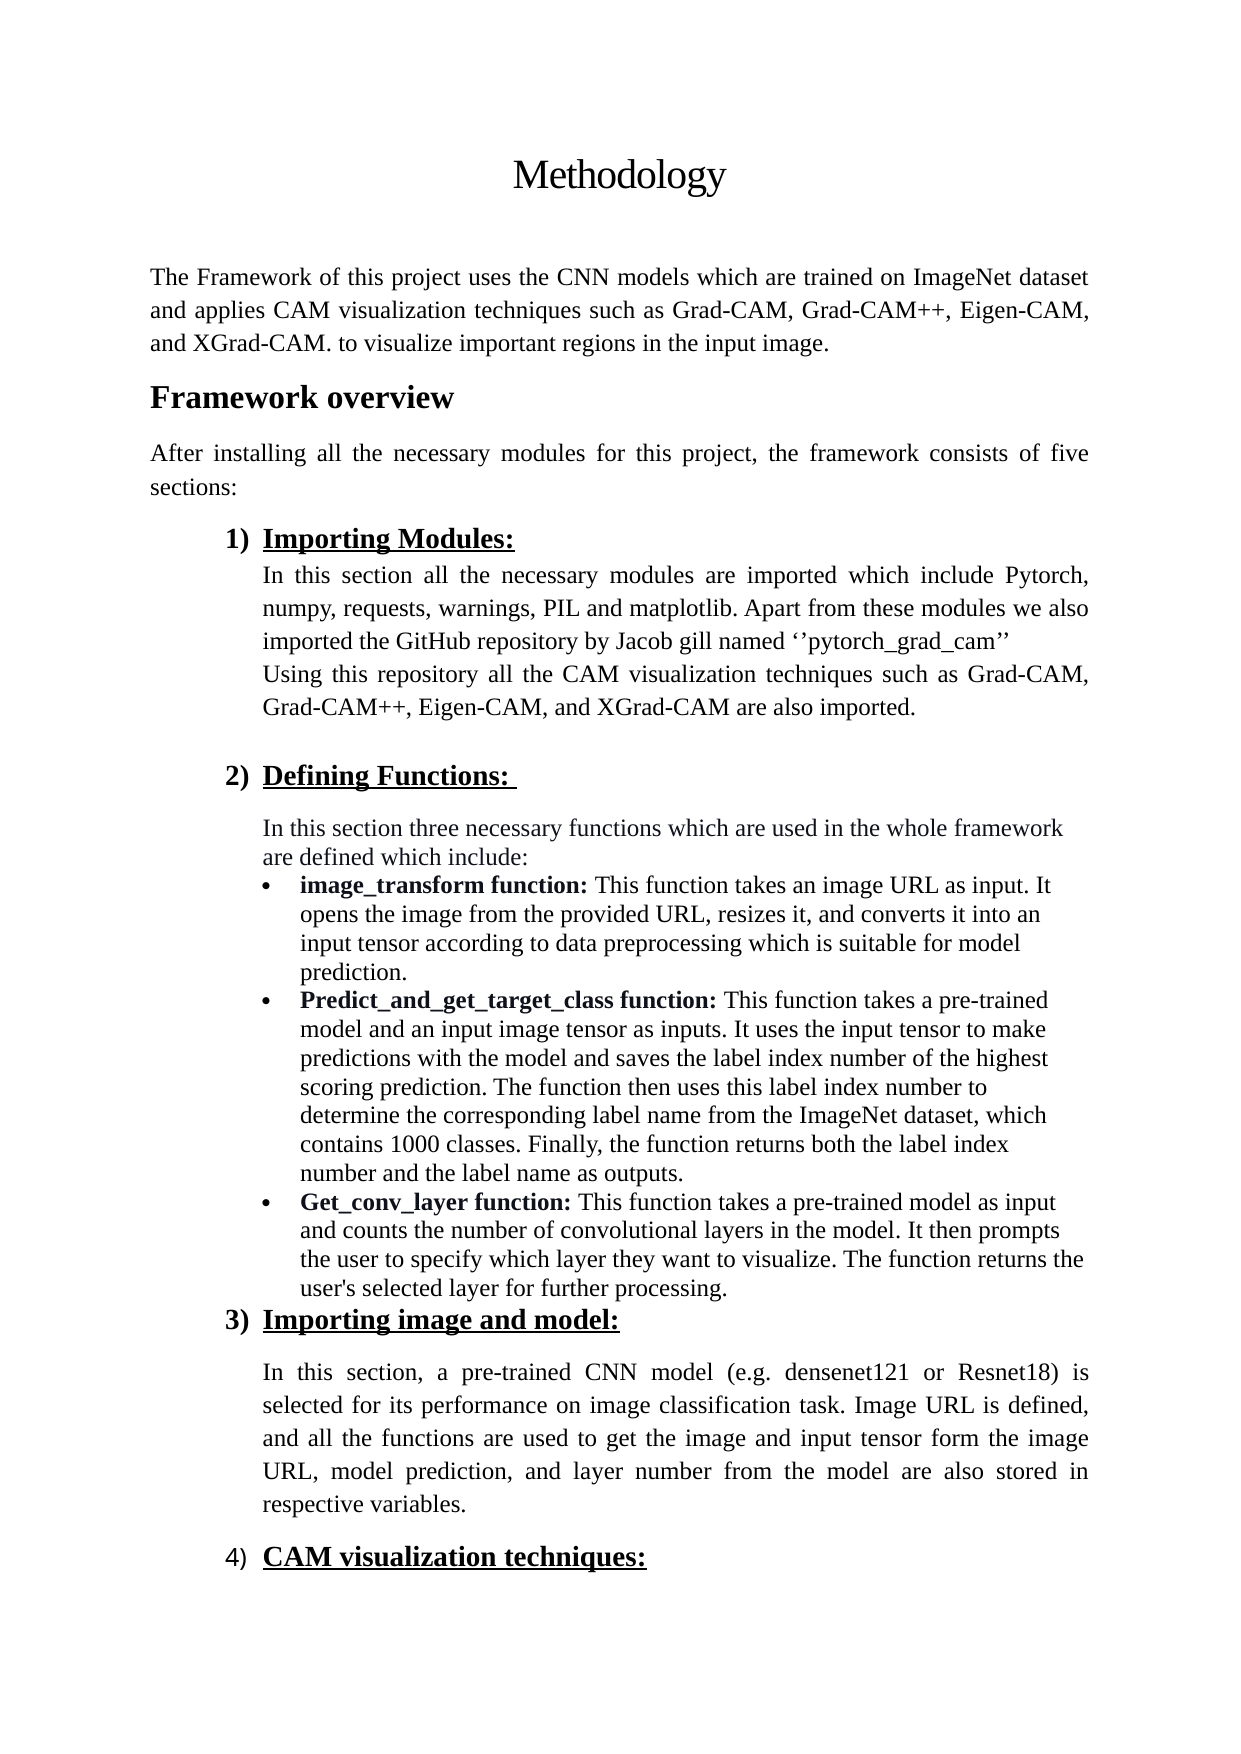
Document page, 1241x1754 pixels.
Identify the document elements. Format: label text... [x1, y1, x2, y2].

list Predict_and_get_target_class function: This function takes a pre-trained model and an input image tensor as inputs. It uses the input tensor to make predictions with the model and saves the label index number of the highest scoring prediction. The function then uses this label index number to determine the corresponding label name from the ImageNet dataset, which contains 1000 classes. Finally, the function returns both the label index number and the label name as outputs. [262, 986, 1090, 1187]
list Importing image and model: [225, 1302, 1090, 1335]
list CAM visualization techniques: [225, 1539, 1090, 1573]
list image_transform function: This function takes an image URL as input. It opens the image from the provided URL, resizes it, and converts it into an input tensor according to data preprocessing which is suitable for model prediction. [262, 871, 1090, 986]
text The Framework of this project uses the CNN models which are trained on ImageNet dataset and applies CAM visualization techniques such as Grad-CAM, Grad-CAM++, Eigen-CAM, and XGrad-CAM. to visualize important regions in the input image. [150, 262, 1090, 357]
list Using this repository all the CAM visualization techniques such as Grad-CAM, Grad-CAM++, Eigen-CAM, and XGrad-CAM are also imported. [262, 659, 1090, 721]
text In this section, a pre-trained CNN model (e.g. densenet121 or Resnet18) is selected for its performance on image classification task. Image URL is defined, and all the functions are used to get the image and input tensor form the image URL, model prediction, and layer number from the model are also stored in respective variables. [262, 1357, 1090, 1518]
list Importing Modules: [225, 521, 1090, 555]
text Framework overview [150, 378, 1090, 416]
text In this section three necessary functions which are used in the whole framework are defined which include: [262, 813, 1090, 871]
title Methodology [150, 150, 1090, 198]
list Get_conv_layer function: This function takes a pre-trained model as input and counts the number of convolutional layers in the model. It then prompts the user to specify which layer they want to visualize. The function returns the user's selected layer for further processing. [262, 1187, 1090, 1302]
list Defining Functions: [225, 758, 1090, 791]
list In this section all the necessary modules are imported which include Pytorch, numpy, requests, warnings, PIL and matplotlib. Apart from these modules we also imported the GitHub repository by Jacob gill named ‘’pytorch_grad_cam’’ [262, 560, 1090, 654]
text After installing all the necessary modules for this project, the framework consists of five sections: [150, 438, 1090, 500]
